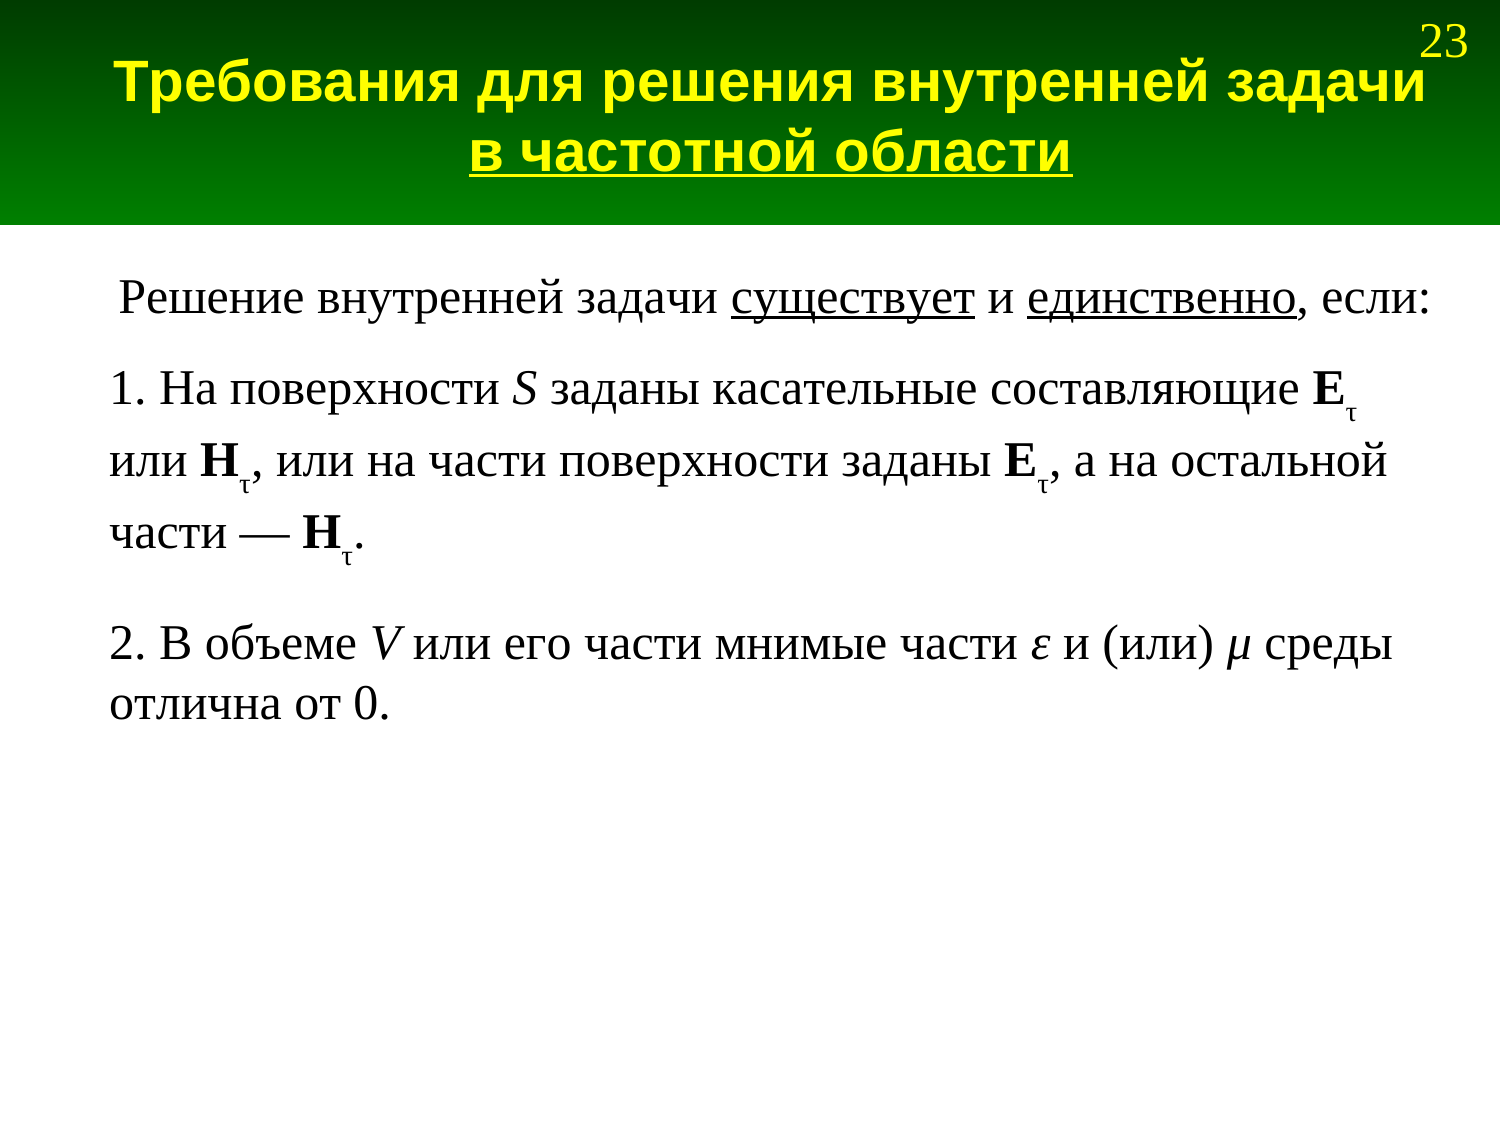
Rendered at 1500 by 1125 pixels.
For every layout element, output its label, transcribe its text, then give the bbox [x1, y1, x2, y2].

title Требования для решения внутренней задачи в частотной области [88, 18, 1453, 207]
text_box 2. В объеме V или его части мнимые части ε и (или) μ среды отлична от 0. [94, 602, 1453, 738]
text_box 1. На поверхности S заданы касательные составляющие Eτ или Hτ, или на части поверхности заданы Eτ, а на остальной части — Hτ. [94, 347, 1453, 579]
text_box Решение внутренней задачи существует и единственно, если: [103, 255, 1447, 331]
